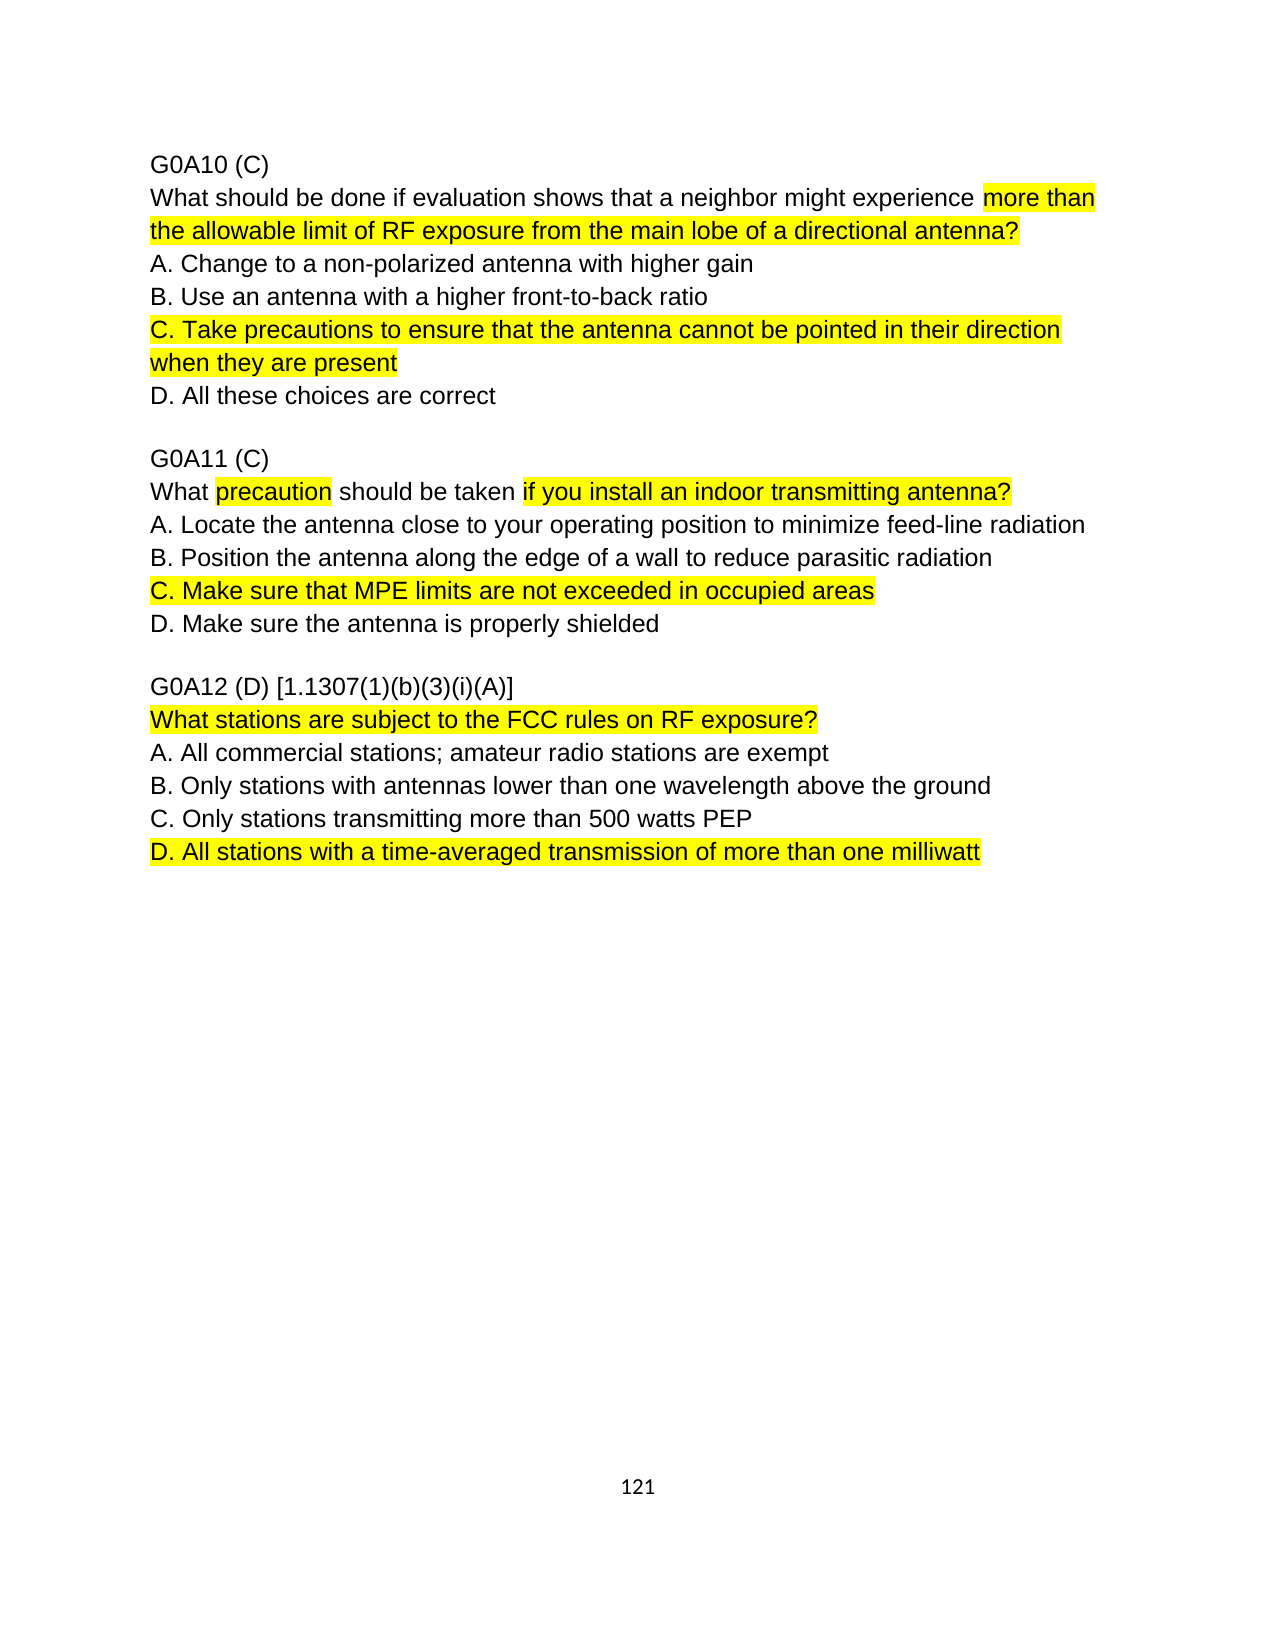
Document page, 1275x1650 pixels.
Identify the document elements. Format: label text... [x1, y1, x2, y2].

text G0A10 (C) What should be done if evaluation shows that a neighbor might experience more than the allowable limit of RF exposure from the main lobe of a directional antenna? A. Change to a non-polarized antenna with higher gain B. Use an antenna with a higher front-to-back ratio C. Take precautions to ensure that the antenna cannot be pointed in their direction when they are present D. All these choices are correct [150, 150, 1125, 410]
text G0A11 (C) What precaution should be taken if you install an indoor transmitting antenna? A. Locate the antenna close to your operating position to minimize feed-line radiation B. Position the antenna along the edge of a wall to reduce parasitic radiation C. Make sure that MPE limits are not exceeded in occupied areas D. Make sure the antenna is properly shielded [150, 444, 1125, 638]
text G0A12 (D) [1.1307(1)(b)(3)(i)(A)] What stations are subject to the FCC rules on RF exposure? A. All commercial stations; amateur radio stations are exempt B. Only stations with antennas lower than one wavelength above the ground C. Only stations transmitting more than 500 watts PEP D. All stations with a time-averaged transmission of more than one milliwatt [150, 672, 1125, 866]
